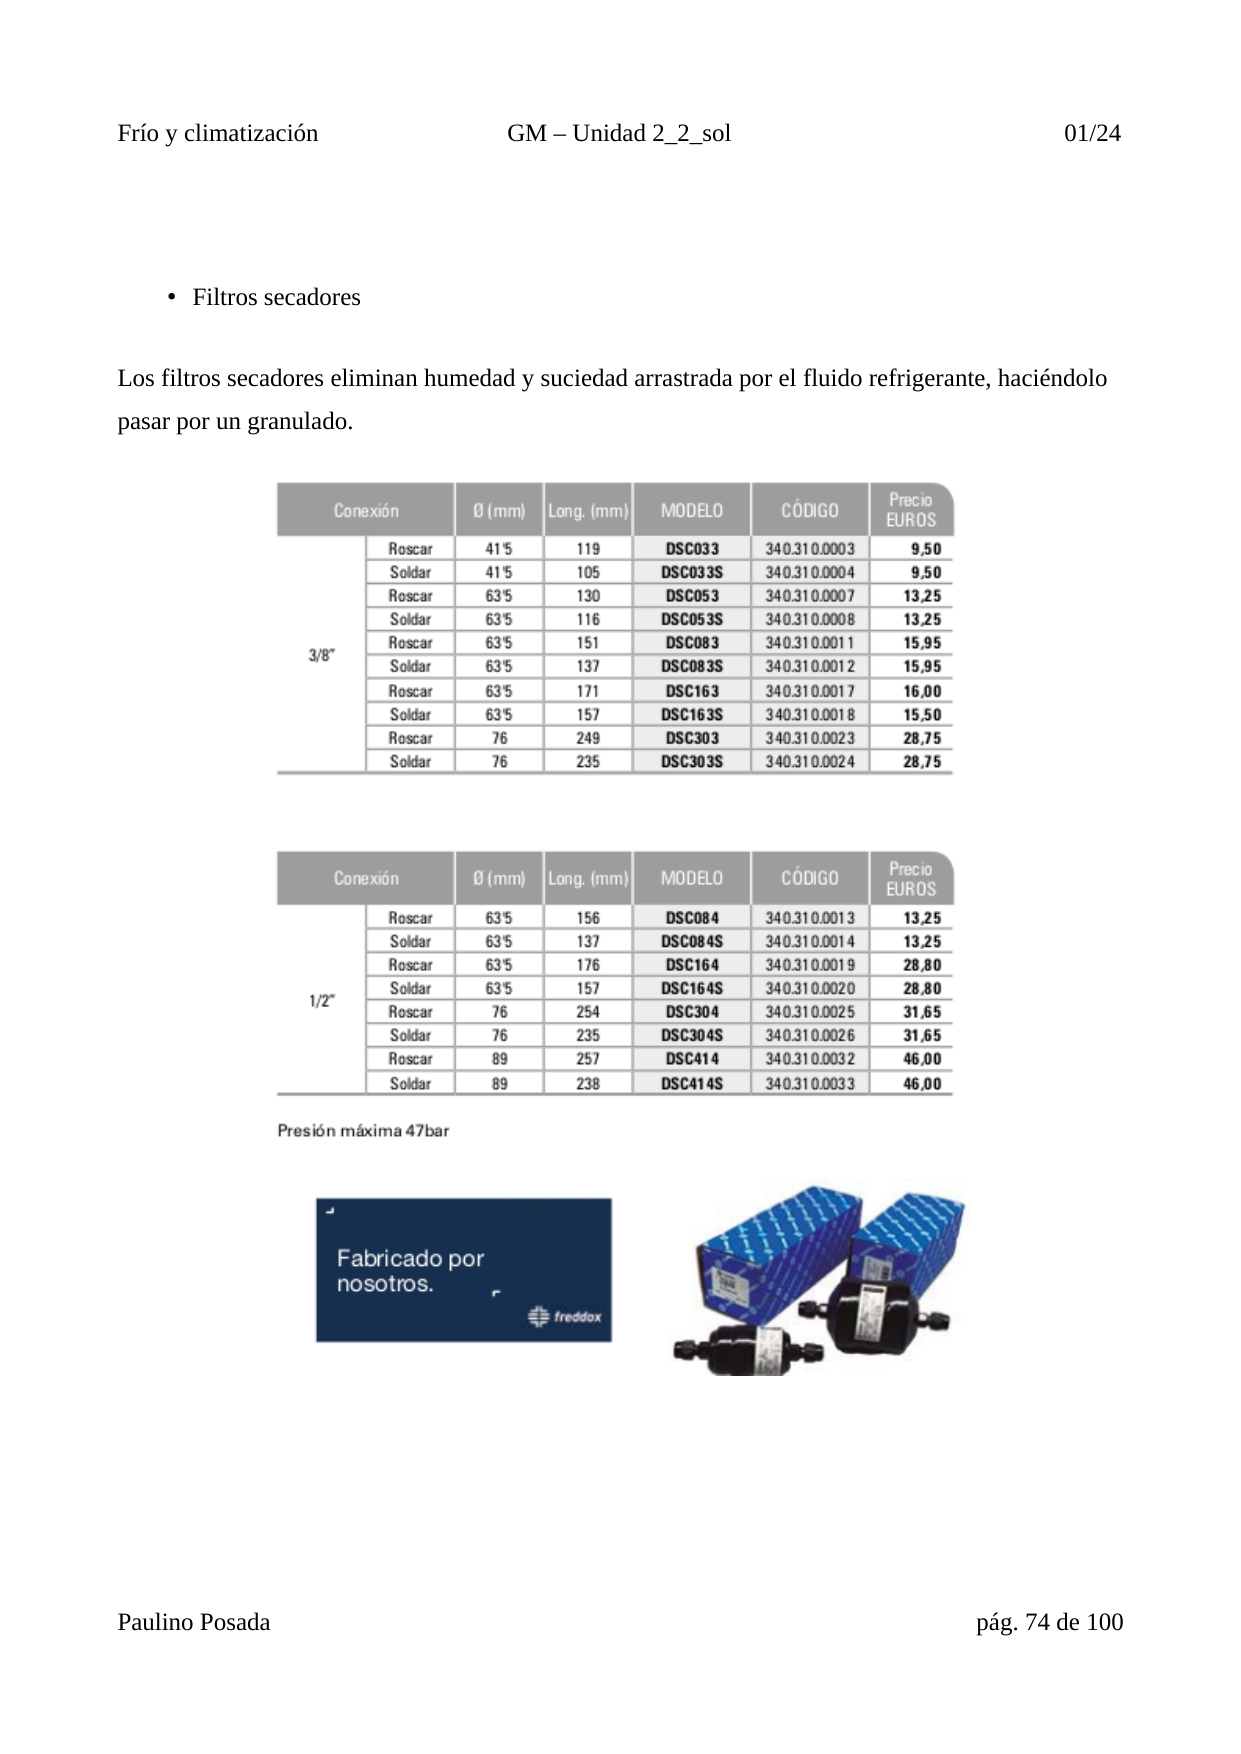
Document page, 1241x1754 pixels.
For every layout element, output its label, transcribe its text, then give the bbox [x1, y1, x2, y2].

text Los filtros secadores eliminan humedad y suciedad arrastrada por el fluido refrigerante, haciéndolo pasar por un granulado. [117, 363, 1123, 434]
picture [270, 461, 971, 1376]
list Filtros secadores [167, 282, 1123, 311]
